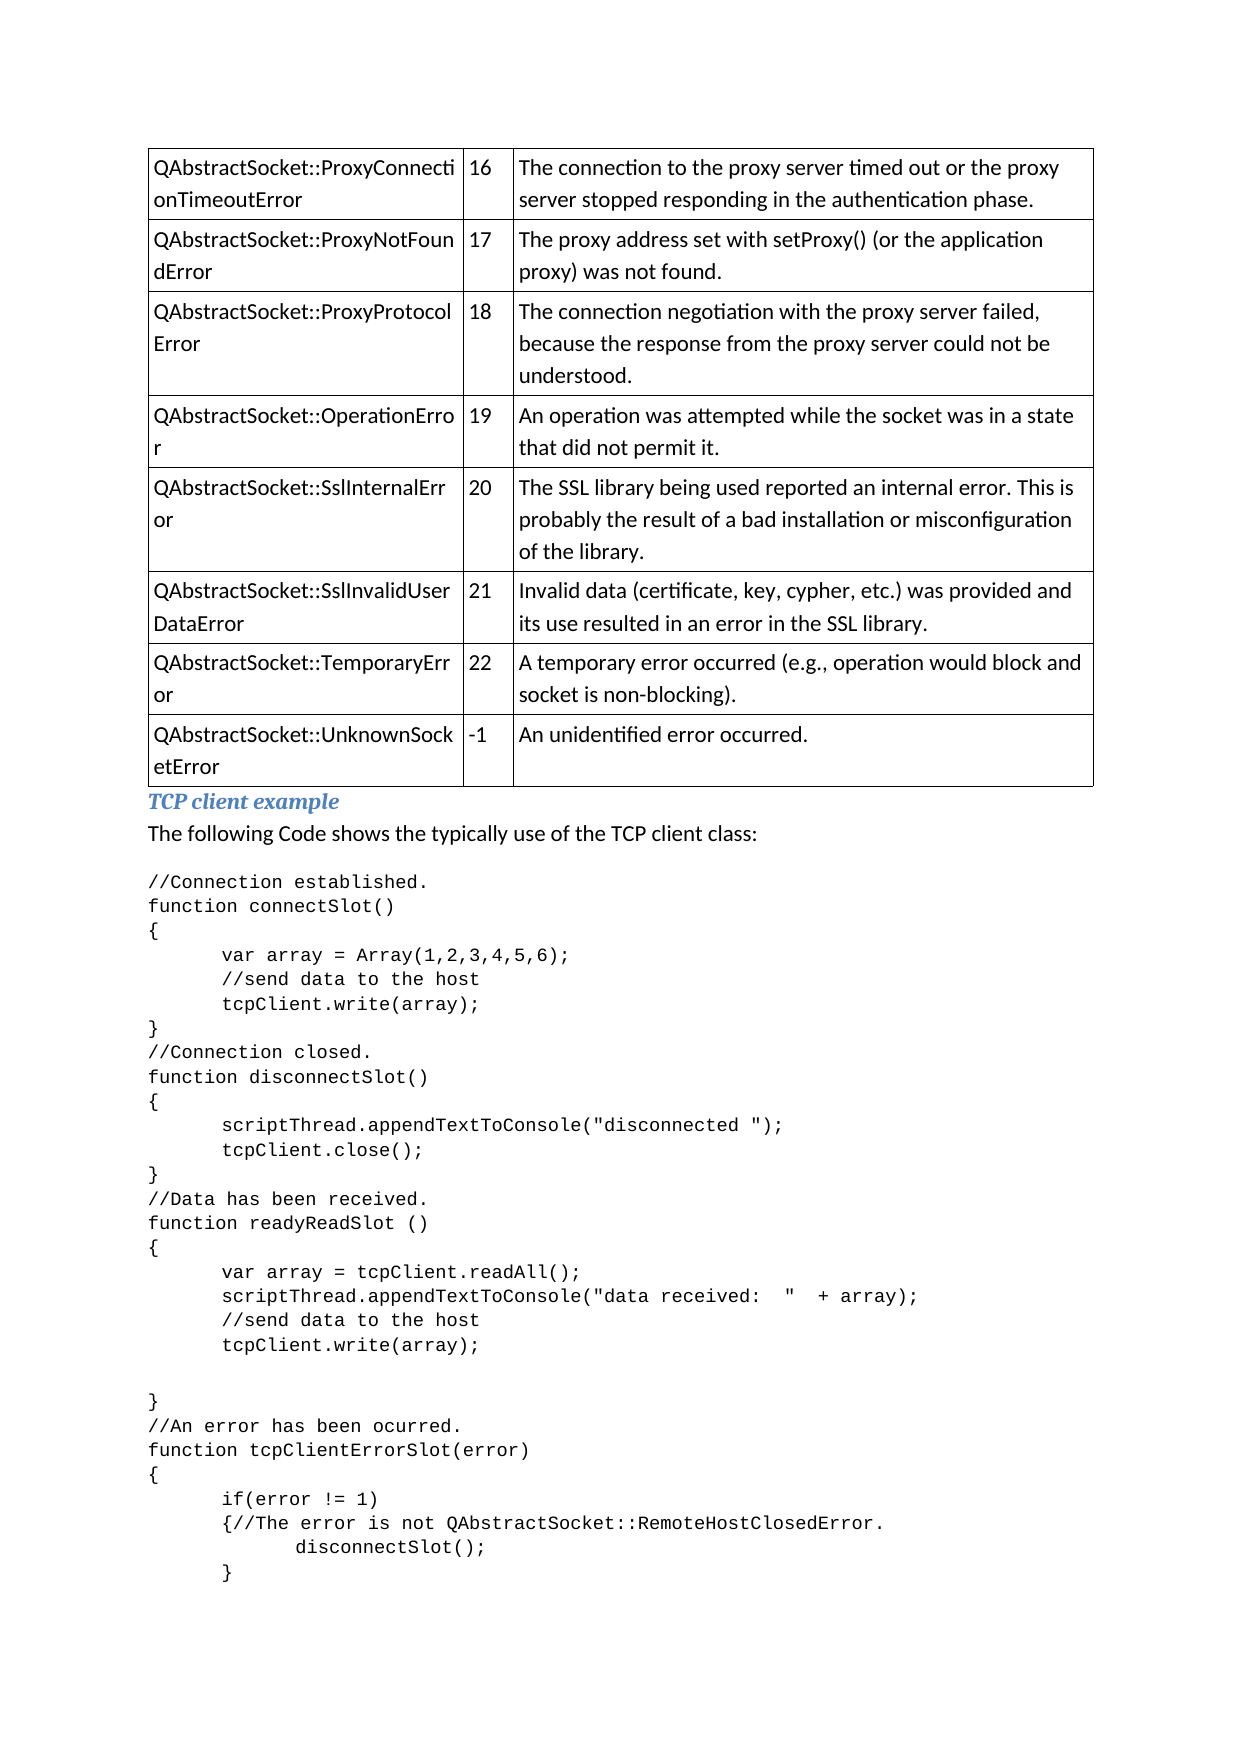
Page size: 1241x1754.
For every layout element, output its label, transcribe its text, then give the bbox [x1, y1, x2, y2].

text var array = tcpClient.readAll(); [148, 1262, 1093, 1284]
text //Connection established. [148, 872, 1093, 894]
text //Connection closed. [148, 1043, 1093, 1064]
text function disconnectSlot() [148, 1067, 1093, 1089]
text //Data has been received. [148, 1189, 1093, 1211]
table_cell 17 [464, 220, 513, 291]
text The following Code shows the typically use of the TCP client class: [148, 819, 1093, 847]
table_cell QAbstractSocket::SslInternalError [149, 468, 463, 571]
table_cell QAbstractSocket::ProxyNotFoundError [149, 220, 463, 291]
text function tcpClientErrorSlot(error) [148, 1441, 1093, 1462]
table_cell The connection negotiation with the proxy server failed, because the response from the proxy server could not be understood. [514, 292, 1093, 395]
text { [148, 1092, 1093, 1113]
table_cell The connection to the proxy server timed out or the proxy server stopped responding in the authentication phase. [514, 149, 1093, 219]
table_cell The SSL library being used reported an internal error. This is probably the result of a bad installation or misconfiguration of the library. [514, 468, 1093, 571]
text tcpClient.write(array); [148, 1336, 1093, 1357]
table_cell 16 [464, 149, 513, 219]
text scriptThread.appendTextToConsole("disconnected "); [148, 1116, 1093, 1137]
table_cell -1 [464, 715, 513, 786]
text } [148, 1392, 1093, 1413]
table_cell 22 [464, 644, 513, 714]
table_cell QAbstractSocket::UnknownSocketError [149, 715, 463, 786]
subtitle TCP client example [148, 789, 1093, 816]
text function readyReadSlot () [148, 1214, 1093, 1235]
table_cell An unidentified error occurred. [514, 715, 1093, 786]
table_cell An operation was attempted while the socket was in a state that did not permit it. [514, 396, 1093, 467]
table_cell A temporary error occurred (e.g., operation would block and socket is non-blocking). [514, 644, 1093, 714]
table_cell QAbstractSocket::SslInvalidUserDataError [149, 572, 463, 643]
text //send data to the host [148, 1311, 1093, 1332]
table_cell 21 [464, 572, 513, 643]
text {//The error is not QAbstractSocket::RemoteHostClosedError. [148, 1514, 1093, 1535]
text scriptThread.appendTextToConsole("data received: " + array); [148, 1287, 1093, 1308]
text tcpClient.close(); [148, 1141, 1093, 1162]
table_cell QAbstractSocket::ProxyProtocolError [149, 292, 463, 395]
table_cell QAbstractSocket::OperationError [149, 396, 463, 467]
table_cell Invalid data (certificate, key, cypher, etc.) was provided and its use resulted in an error in the SSL library. [514, 572, 1093, 643]
table_cell QAbstractSocket::ProxyConnectionTimeoutError [149, 149, 463, 219]
text } [148, 1563, 1093, 1584]
text if(error != 1) [148, 1489, 1093, 1511]
text //An error has been ocurred. [148, 1416, 1093, 1438]
text } [148, 1019, 1093, 1040]
text { [148, 1465, 1093, 1486]
text disconnectSlot(); [148, 1538, 1093, 1559]
text { [148, 921, 1093, 942]
table_cell 20 [464, 468, 513, 571]
table_cell QAbstractSocket::TemporaryError [149, 644, 463, 714]
text function connectSlot() [148, 897, 1093, 918]
text //send data to the host [148, 970, 1093, 991]
text tcpClient.write(array); [148, 994, 1093, 1016]
table_cell 19 [464, 396, 513, 467]
text var array = Array(1,2,3,4,5,6); [148, 946, 1093, 967]
text { [148, 1238, 1093, 1259]
table_cell The proxy address set with setProxy() (or the application proxy) was not found. [514, 220, 1093, 291]
table_cell 18 [464, 292, 513, 395]
text } [148, 1165, 1093, 1186]
